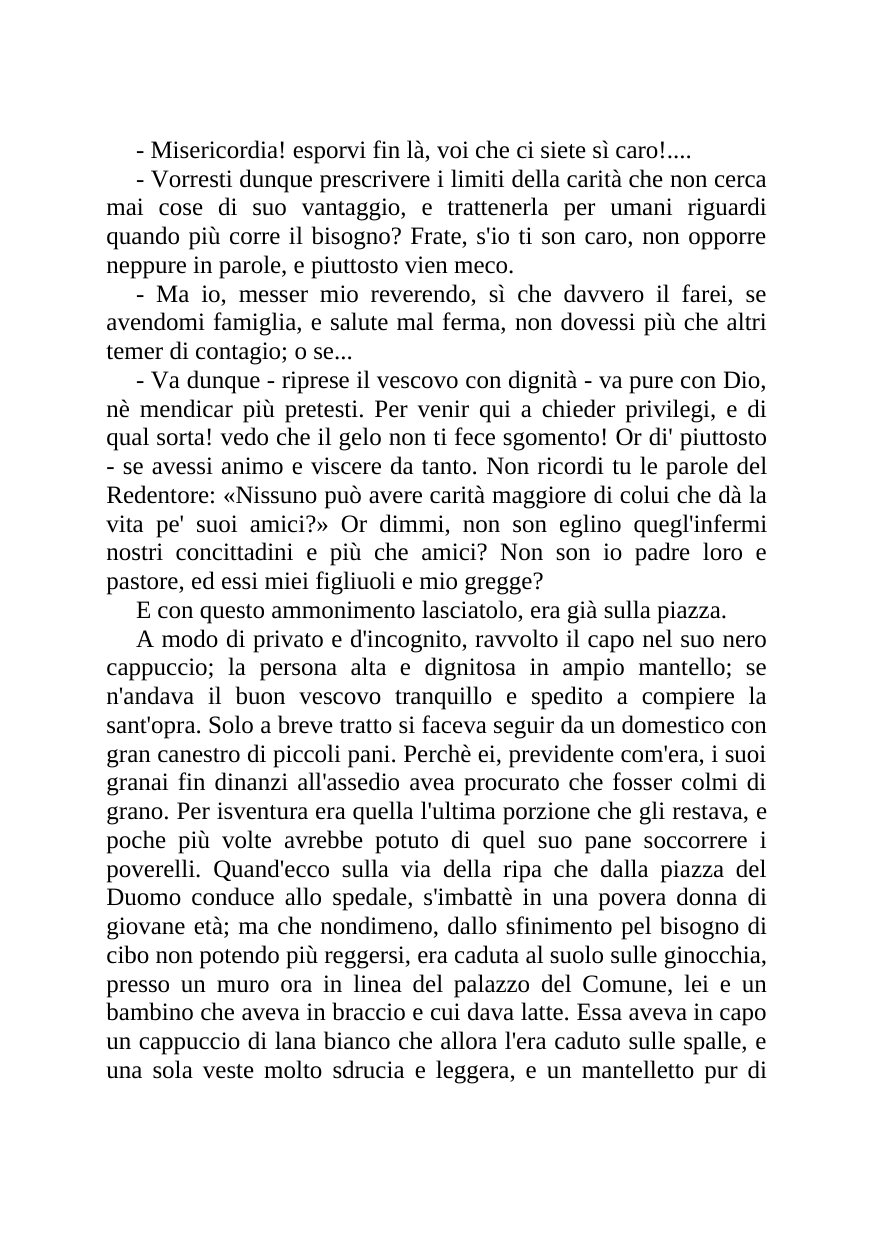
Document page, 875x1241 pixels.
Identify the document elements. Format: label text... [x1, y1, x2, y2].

text - Vorresti dunque prescrivere i limiti della carità che non cerca mai cose di suo vantaggio, e trattenerla per umani riguardi quando più corre il bisogno? Frate, s'io ti son caro, non opporre neppure in parole, e piuttosto vien meco. [106, 164, 768, 279]
text E con questo ammonimento lasciatolo, era già sulla piazza. [106, 595, 768, 624]
text - Va dunque - riprese il vescovo con dignità - va pure con Dio, nè mendicar più pretesti. Per venir qui a chieder privilegi, e di qual sorta! vedo che il gelo non ti fece sgomento! Or di' piuttosto - se avessi animo e viscere da tanto. Non ricordi tu le parole del Redentore: «Nissuno può avere carità maggiore di colui che dà la vita pe' suoi amici?» Or dimmi, non son eglino quegl'infermi nostri concittadini e più che amici? Non son io padre loro e pastore, ed essi miei figliuoli e mio gregge? [106, 365, 768, 595]
text A modo di privato e d'incognito, ravvolto il capo nel suo nero cappuccio; la persona alta e dignitosa in ampio mantello; se n'andava il buon vescovo tranquillo e spedito a compiere la sant'opra. Solo a breve tratto si faceva seguir da un domestico con gran canestro di piccoli pani. Perchè ei, previdente com'era, i suoi granai fin dinanzi all'assedio avea procurato che fosser colmi di grano. Per isventura era quella l'ultima porzione che gli restava, e poche più volte avrebbe potuto di quel suo pane soccorrere i poverelli. Quand'ecco sulla via della ripa che dalla piazza del Duomo conduce allo spedale, s'imbattè in una povera donna di giovane età; ma che nondimeno, dallo sfinimento pel bisogno di cibo non potendo più reggersi, era caduta al suolo sulle ginocchia, presso un muro ora in linea del palazzo del Comune, lei e un bambino che aveva in braccio e cui dava latte. Essa aveva in capo un cappuccio di lana bianco che allora l'era caduto sulle spalle, e una sola veste molto sdrucia e leggera, e un mantelletto pur di [106, 624, 768, 1084]
text - Misericordia! esporvi fin là, voi che ci siete sì caro!.... [106, 135, 768, 164]
text - Ma io, messer mio reverendo, sì che davvero il farei, se avendomi famiglia, e salute mal ferma, non dovessi più che altri temer di contagio; o se... [106, 279, 768, 365]
